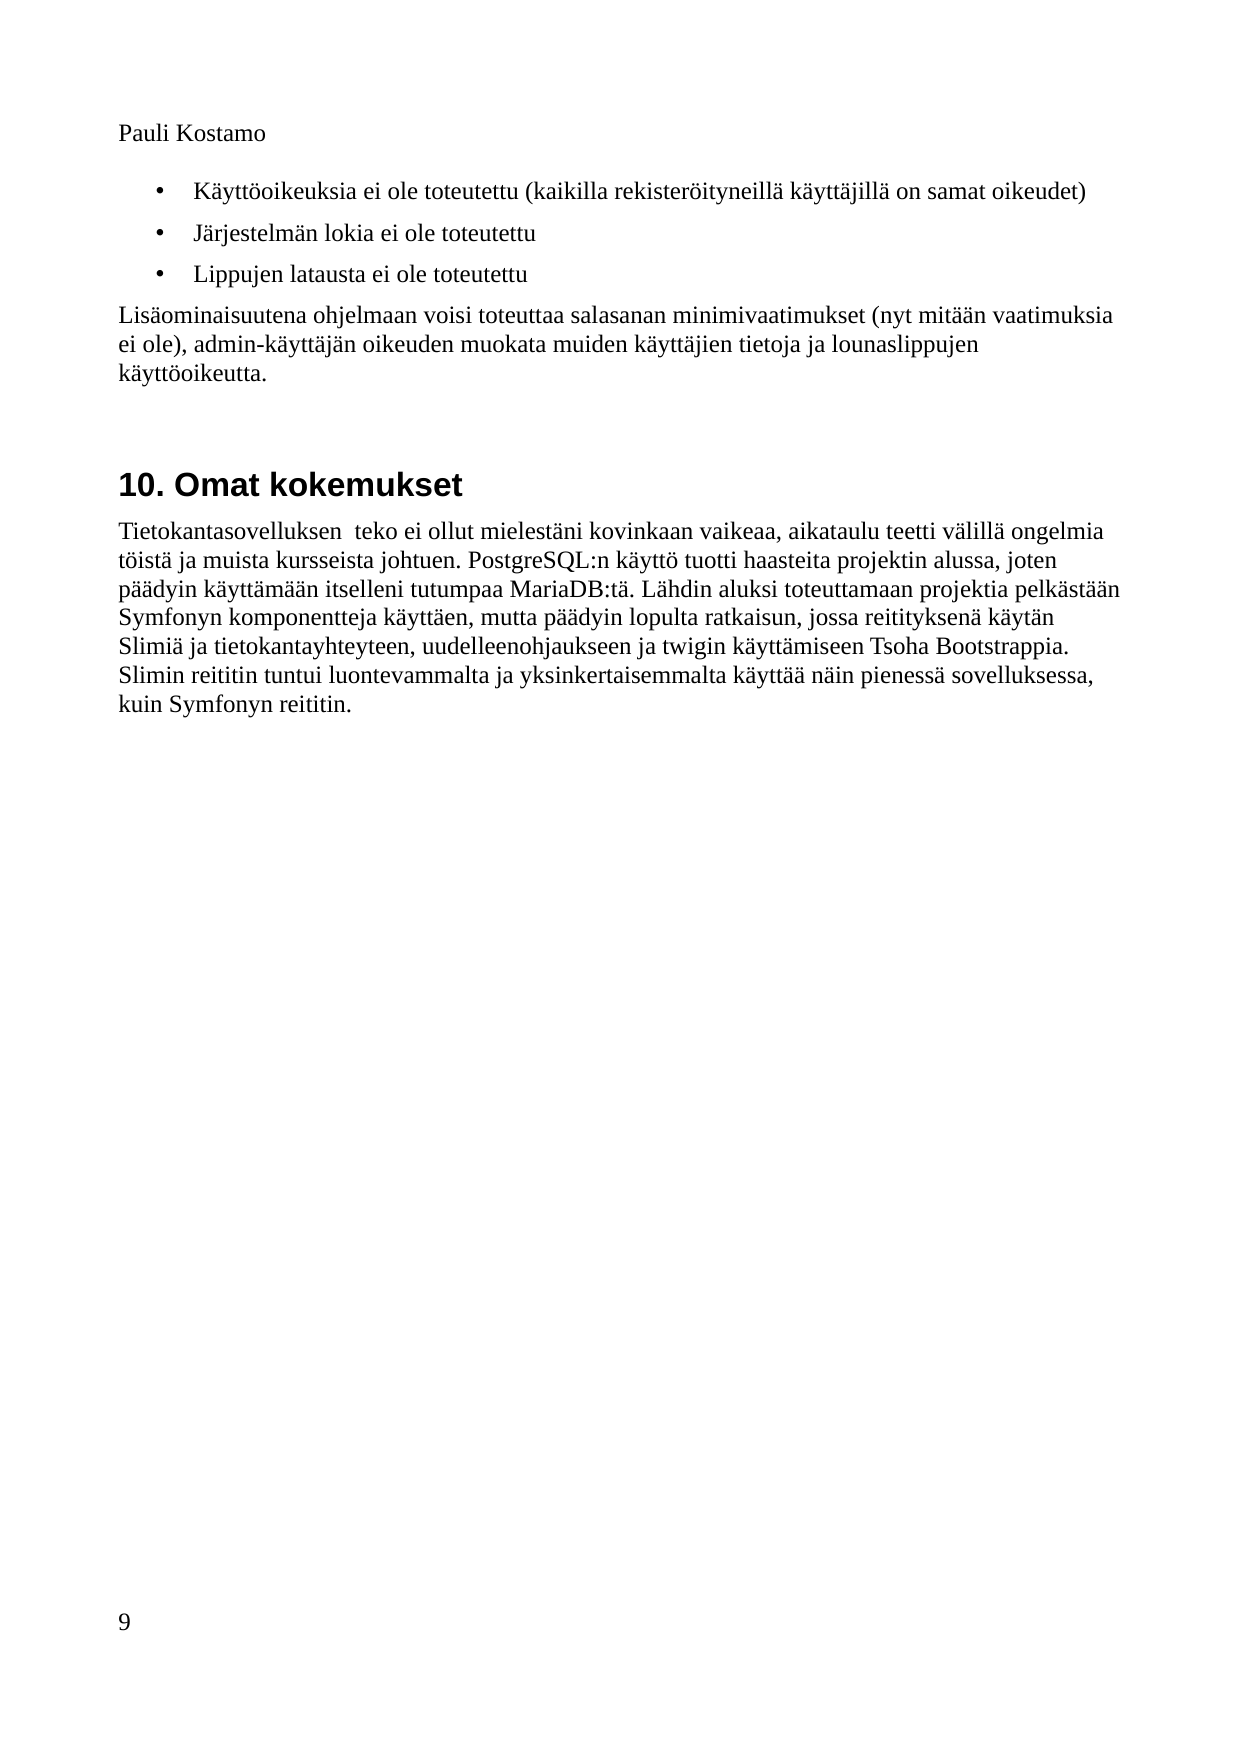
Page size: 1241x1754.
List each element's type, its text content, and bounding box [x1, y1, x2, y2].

list Lippujen latausta ei ole toteutettu [156, 259, 1122, 288]
text Tietokantasovelluksen teko ei ollut mielestäni kovinkaan vaikeaa, aikataulu teetti välillä ongelmia töistä ja muista kursseista johtuen. PostgreSQL:n käyttö tuotti haasteita projektin alussa, joten päädyin käyttämään itselleni tutumpaa MariaDB:tä. Lähdin aluksi toteuttamaan projektia pelkästään Symfonyn komponentteja käyttäen, mutta päädyin lopulta ratkaisun, jossa reitityksenä käytän Slimiä ja tietokantayhteyteen, uudelleenohjaukseen ja twigin käyttämiseen Tsoha Bootstrappia. Slimin reititin tuntui luontevammalta ja yksinkertaisemmalta käyttää näin pienessä sovelluksessa, kuin Symfonyn reititin. [118, 516, 1122, 717]
list Järjestelmän lokia ei ole toteutettu [156, 218, 1122, 246]
subtitle 10. Omat kokemukset [118, 465, 1122, 504]
list Käyttöoikeuksia ei ole toteutettu (kaikilla rekisteröityneillä käyttäjillä on samat oikeudet) [156, 176, 1122, 205]
text Lisäominaisuutena ohjelmaan voisi toteuttaa salasanan minimivaatimukset (nyt mitään vaatimuksia ei ole), admin-käyttäjän oikeuden muokata muiden käyttäjien tietoja ja lounaslippujen käyttöoikeutta. [118, 300, 1122, 386]
